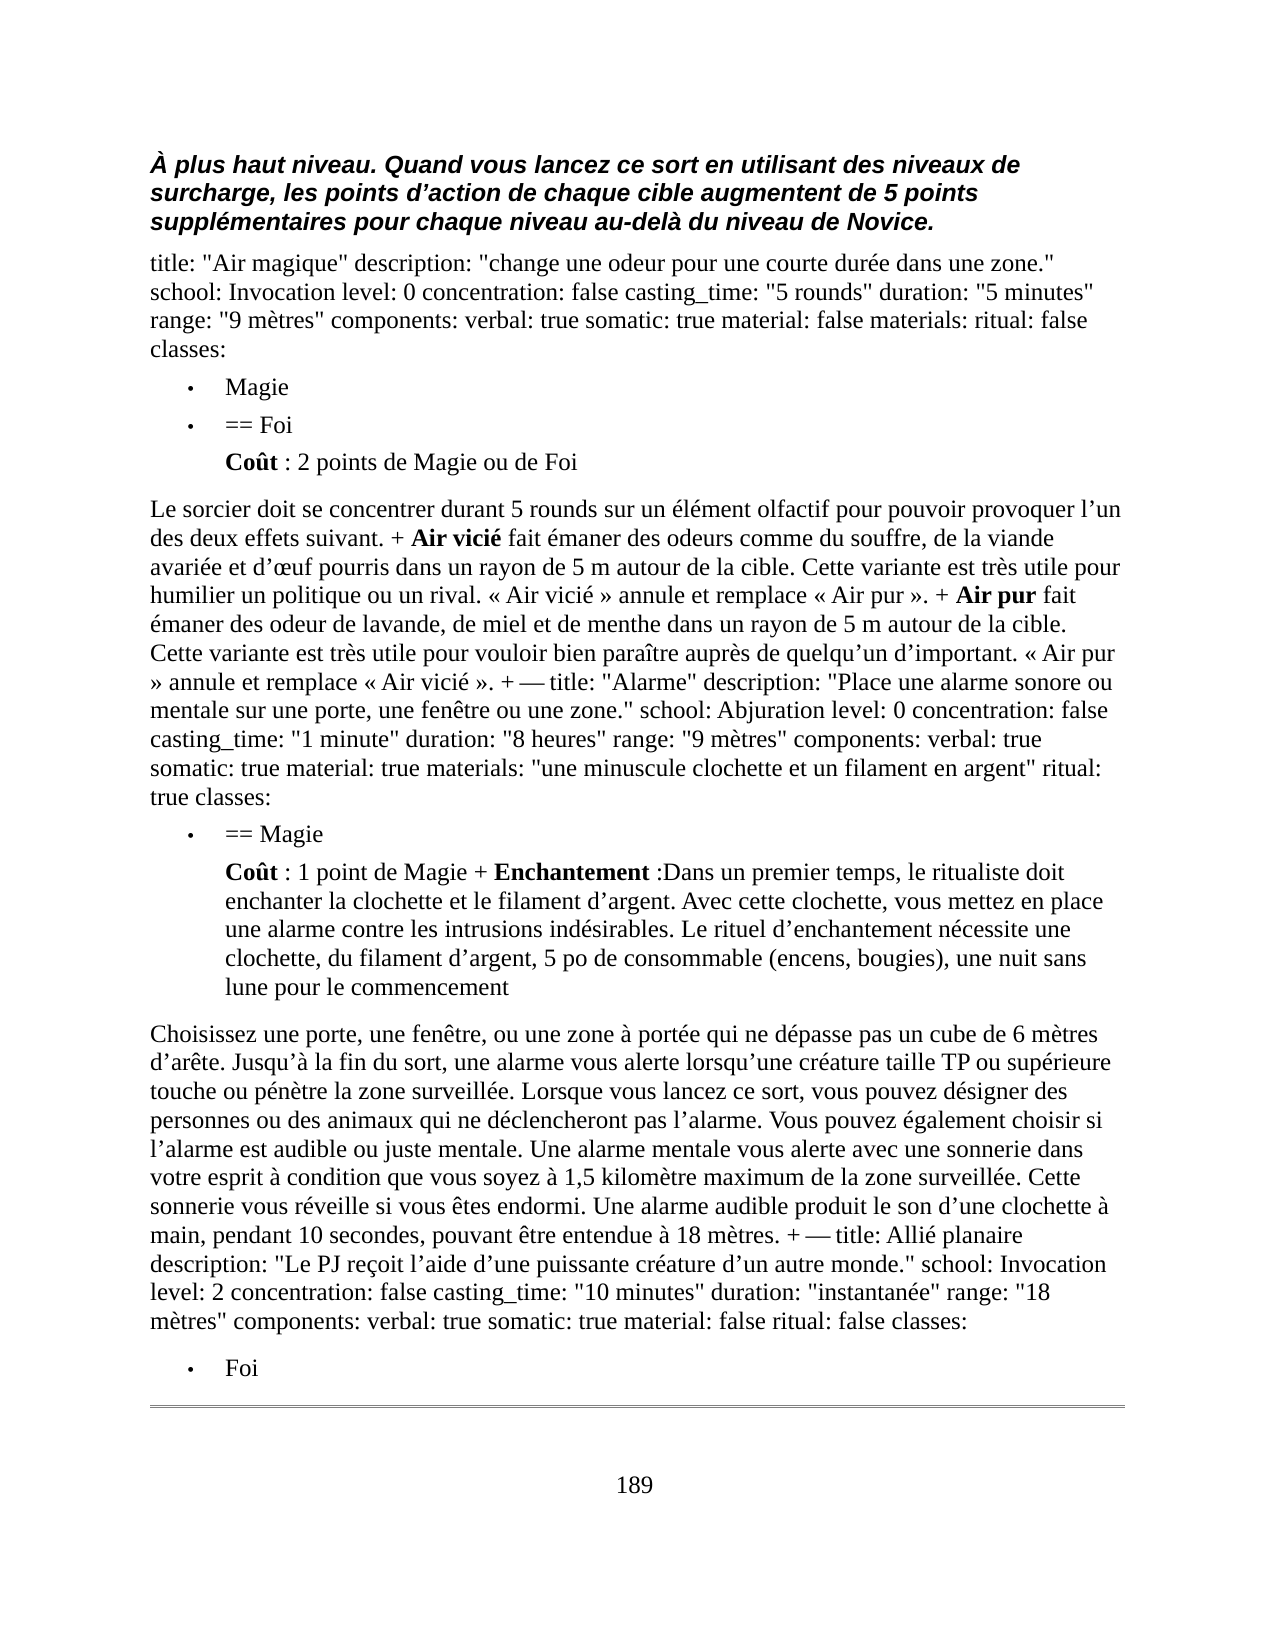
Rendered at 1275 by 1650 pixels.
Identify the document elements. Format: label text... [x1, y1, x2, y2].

list == Magie [187, 819, 1125, 848]
subtitle À plus haut niveau. Quand vous lancez ce sort en utilisant des niveaux de surcharge, les points d’action de chaque cible augmentent de 5 points supplémentaires pour chaque niveau au-delà du niveau de Novice. [150, 150, 1125, 236]
list Foi [187, 1353, 1125, 1382]
text title: "Air magique" description: "change une odeur pour une courte durée dans une zone." school: Invocation level: 0 concentration: false casting_time: "5 rounds" duration: "5 minutes" range: "9 mètres" components: verbal: true somatic: true material: false materials: ritual: false classes: [150, 248, 1125, 363]
list Coût : 2 points de Magie ou de Foi [187, 447, 1125, 476]
text Choisissez une porte, une fenêtre, ou une zone à portée qui ne dépasse pas un cube de 6 mètres d’arête. Jusqu’à la fin du sort, une alarme vous alerte lorsqu’une créature taille TP ou supérieure touche ou pénètre la zone surveillée. Lorsque vous lancez ce sort, vous pouvez désigner des personnes ou des animaux qui ne déclencheront pas l’alarme. Vous pouvez également choisir si l’alarme est audible ou juste mentale. Une alarme mentale vous alerte avec une sonnerie dans votre esprit à condition que vous soyez à 1,5 kilomètre maximum de la zone surveillée. Cette sonnerie vous réveille si vous êtes endormi. Une alarme audible produit le son d’une clochette à main, pendant 10 secondes, pouvant être entendue à 18 mètres. + — title: Allié planaire description: "Le PJ reçoit l’aide d’une puissante créature d’un autre monde." school: Invocation level: 2 concentration: false casting_time: "10 minutes" duration: "instantanée" range: "18 mètres" components: verbal: true somatic: true material: false ritual: false classes: [150, 1019, 1125, 1335]
text Le sorcier doit se concentrer durant 5 rounds sur un élément olfactif pour pouvoir provoquer l’un des deux effets suivant. + Air vicié fait émaner des odeurs comme du souffre, de la viande avariée et d’œuf pourris dans un rayon de 5 m autour de la cible. Cette variante est très utile pour humilier un politique ou un rival. « Air vicié » annule et remplace « Air pur ». + Air pur fait émaner des odeur de lavande, de miel et de menthe dans un rayon de 5 m autour de la cible. Cette variante est très utile pour vouloir bien paraître auprès de quelqu’un d’important. « Air pur » annule et remplace « Air vicié ». + — title: "Alarme" description: "Place une alarme sonore ou mentale sur une porte, une fenêtre ou une zone." school: Abjuration level: 0 concentration: false casting_time: "1 minute" duration: "8 heures" range: "9 mètres" components: verbal: true somatic: true material: true materials: "une minuscule clochette et un filament en argent" ritual: true classes: [150, 494, 1125, 810]
list == Foi [187, 410, 1125, 438]
list Magie [187, 372, 1125, 401]
list Coût : 1 point de Magie + Enchantement :Dans un premier temps, le ritualiste doit enchanter la clochette et le filament d’argent. Avec cette clochette, vous mettez en place une alarme contre les intrusions indésirables. Le rituel d’enchantement nécessite une clochette, du filament d’argent, 5 po de consommable (encens, bougies), une nuit sans lune pour le commencement [187, 857, 1125, 1001]
